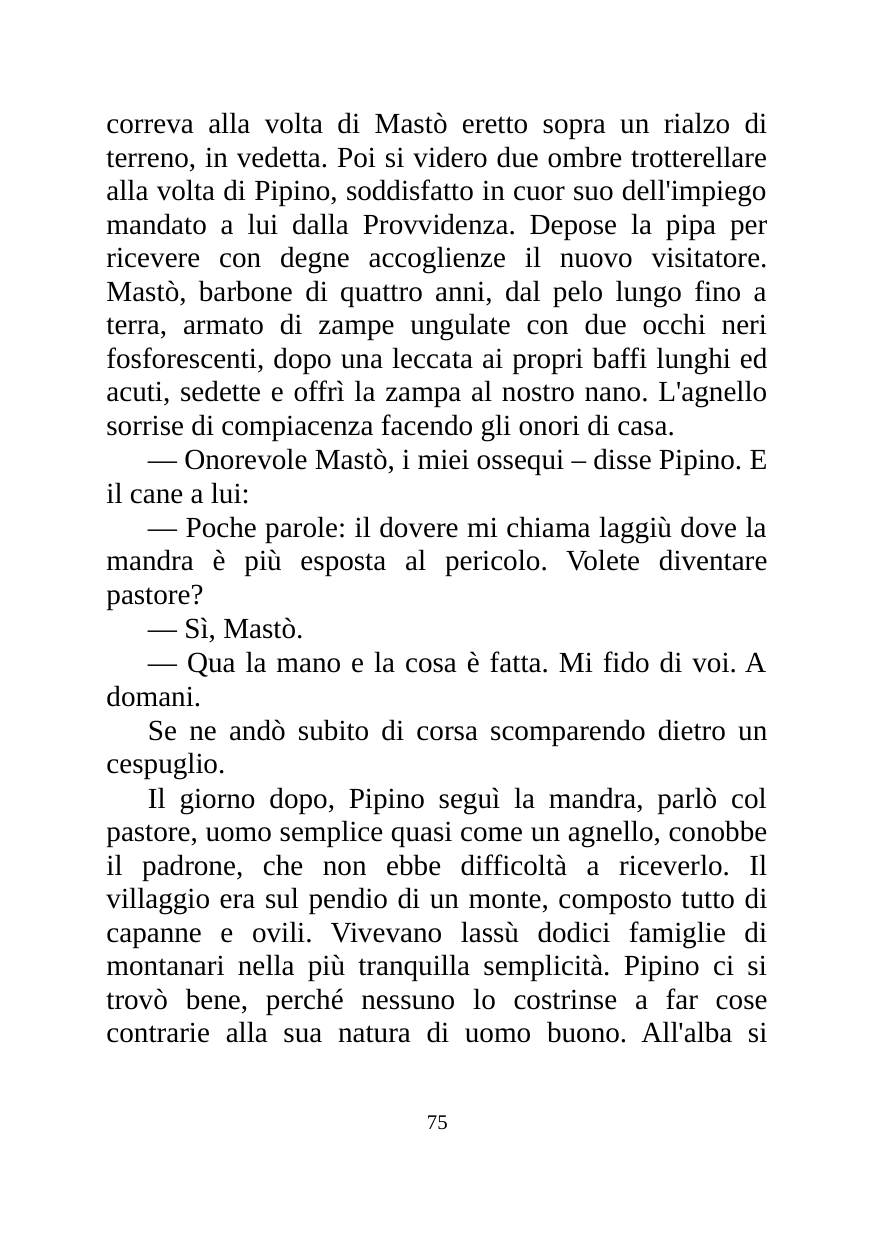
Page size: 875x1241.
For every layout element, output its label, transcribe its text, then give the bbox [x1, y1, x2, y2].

text — Poche parole: il dovere mi chiama laggiù dove la mandra è più esposta al pericolo. Volete diventare pastore? [106, 510, 768, 611]
text correva alla volta di Mastò eretto sopra un rialzo di terreno, in vedetta. Poi si videro due ombre trotterellare alla volta di Pipino, soddisfatto in cuor suo dell'impiego mandato a lui dalla Provvidenza. Depose la pipa per ricevere con degne accoglienze il nuovo visitatore. Mastò, barbone di quattro anni, dal pelo lungo fino a terra, armato di zampe ungulate con due occhi neri fosforescenti, dopo una leccata ai propri baffi lunghi ed acuti, sedette e offrì la zampa al nostro nano. L'agnello sorrise di compiacenza facendo gli onori di casa. [106, 106, 768, 442]
text Il giorno dopo, Pipino seguì la mandra, parlò col pastore, uomo semplice quasi come un agnello, conobbe il padrone, che non ebbe difficoltà a riceverlo. Il villaggio era sul pendio di un monte, composto tutto di capanne e ovili. Vivevano lassù dodici famiglie di montanari nella più tranquilla semplicità. Pipino ci si trovò bene, perché nessuno lo costrinse a far cose contrarie alla sua natura di uomo buono. All'alba si [106, 781, 768, 1049]
text — Sì, Mastò. [106, 611, 768, 645]
text — Qua la mano e la cosa è fatta. Mi fido di voi. A domani. [106, 645, 768, 712]
text — Onorevole Mastò, i miei ossequi – disse Pipino. E il cane a lui: [106, 442, 768, 509]
text Se ne andò subito di corsa scomparendo dietro un cespuglio. [106, 713, 768, 780]
